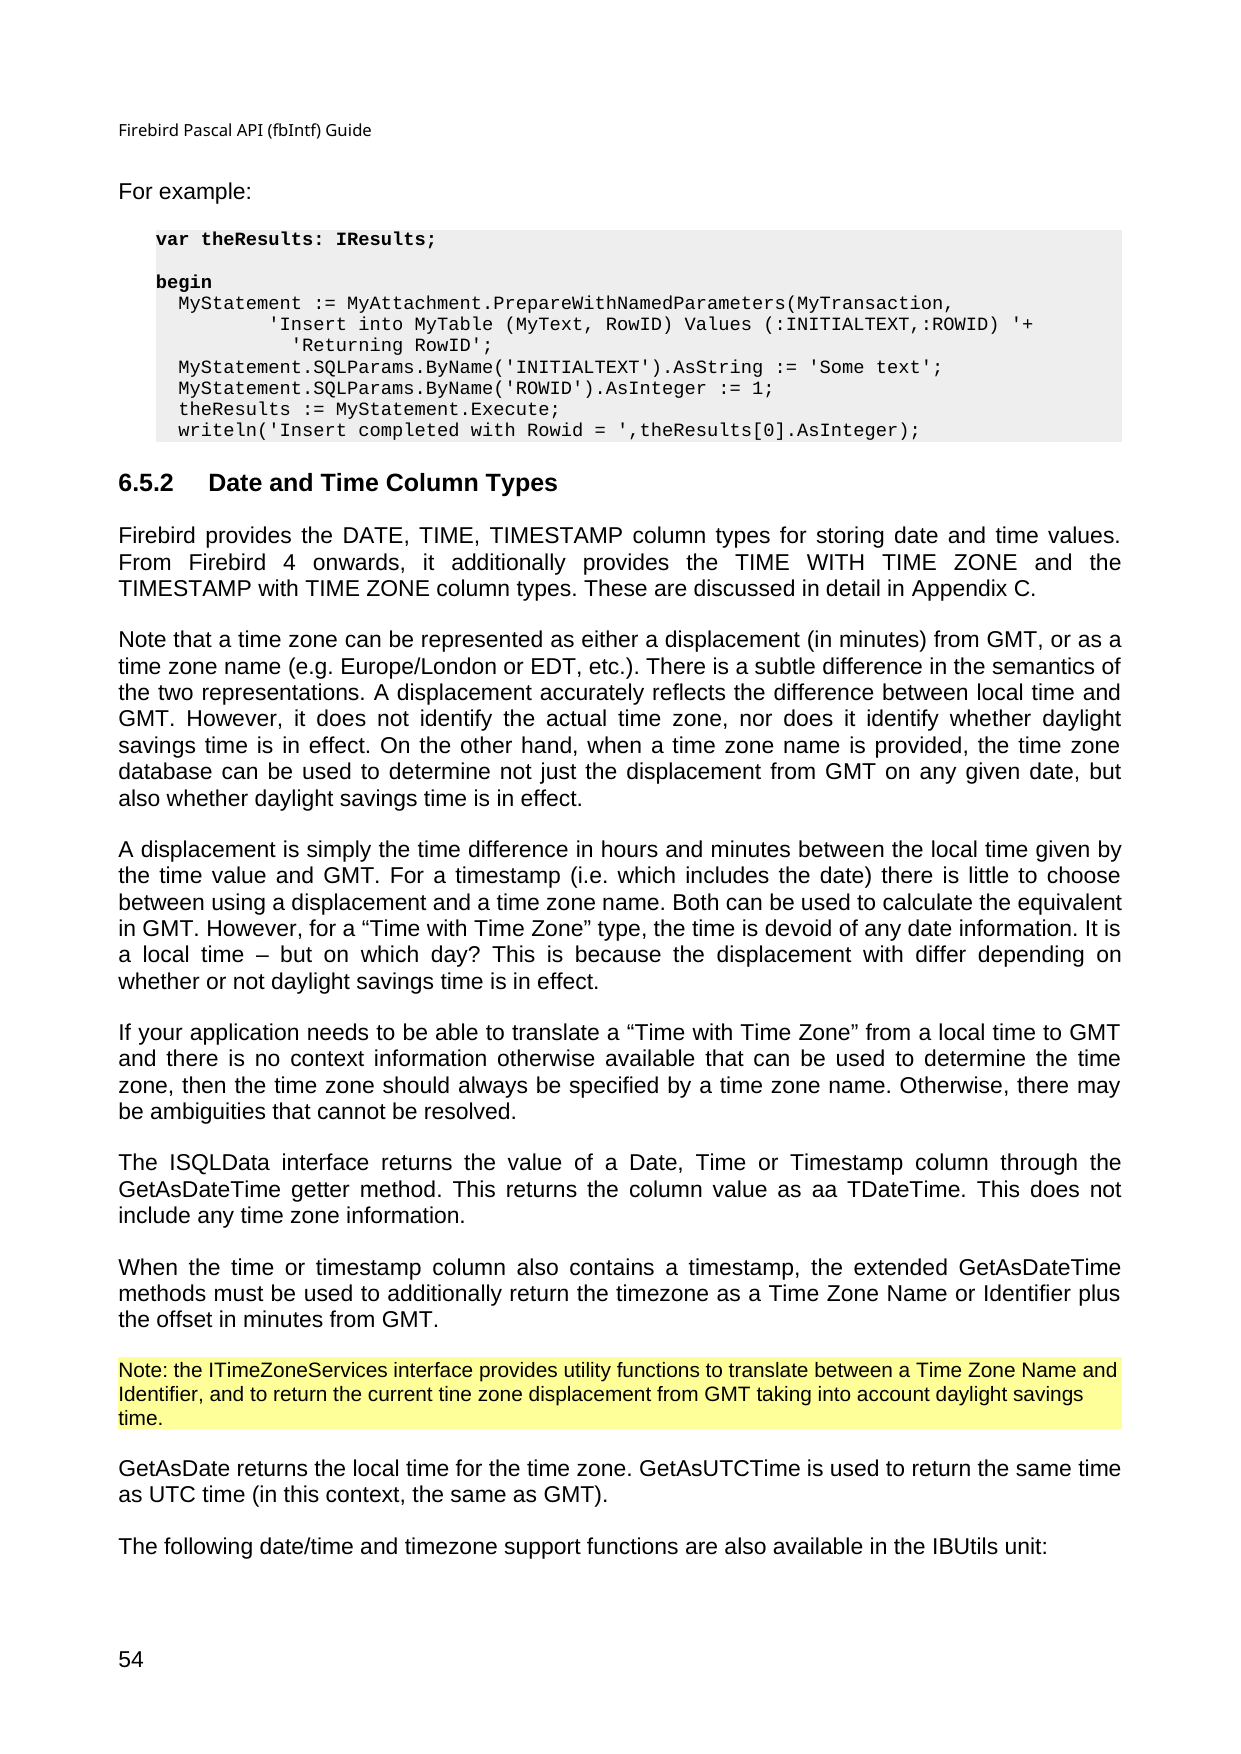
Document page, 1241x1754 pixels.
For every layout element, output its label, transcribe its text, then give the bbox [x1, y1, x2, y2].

text The ISQLData interface returns the value of a Date, Time or Timestamp column through the GetAsDateTime getter method. This returns the column value as aa TDateTime. This does not include any time zone information. [118, 1149, 1122, 1228]
text Note that a time zone can be represented as either a displacement (in minutes) from GMT, or as a time zone name (e.g. Europe/London or EDT, etc.). There is a subtle difference in the semantics of the two representations. A displacement accurately reflects the difference between local time and GMT. However, it does not identify the actual time zone, nor does it identify whether daylight savings time is in effect. On the other hand, when a time zone name is provided, the time zone database can be used to determine not just the displacement from GMT on any given date, but also whether daylight savings time is in effect. [118, 626, 1122, 811]
text The following date/time and timezone support functions are also available in the IBUtils unit: [118, 1533, 1122, 1559]
text 'Insert into MyTable (MyText, RowID) Values (:INITIALTEXT,:ROWID) '+ [156, 315, 1122, 336]
text GetAsDate returns the local time for the time zone. GetAsUTCTime is used to return the same time as UTC time (in this context, the same as GMT). [118, 1455, 1122, 1508]
text Firebird provides the DATE, TIME, TIMESTAMP column types for storing date and time values. From Firebird 4 onwards, it additionally provides the TIME WITH TIME ZONE and the TIMESTAMP with TIME ZONE column types. These are discussed in detail in Appendix C. [118, 522, 1122, 601]
text For example: [118, 178, 1122, 204]
text var theResults: IResults; [156, 230, 1122, 251]
text Note: the ITimeZoneServices interface provides utility functions to translate between a Time Zone Name and Identifier, and to return the current tine zone displacement from GMT taking into account daylight savings time. [118, 1357, 1122, 1429]
text When the time or timestamp column also contains a timestamp, the extended GetAsDateTime methods must be used to additionally return the timezone as a Time Zone Name or Identifier plus the offset in minutes from GMT. [118, 1253, 1122, 1332]
text MyStatement := MyAttachment.PrepareWithNamedParameters(MyTransaction, [156, 294, 1122, 315]
text MyStatement.SQLParams.ByName('ROWID').AsInteger := 1; [156, 379, 1122, 400]
text 'Returning RowID'; [156, 336, 1122, 357]
text If your application needs to be able to translate a “Time with Time Zone” from a local time to GMT and there is no context information otherwise available that can be used to determine the time zone, then the time zone should always be specified by a time zone name. Otherwise, there may be ambiguities that cannot be resolved. [118, 1019, 1122, 1124]
text theResults := MyStatement.Execute; [156, 400, 1122, 421]
text MyStatement.SQLParams.ByName('INITIALTEXT').AsString := 'Some text'; [156, 357, 1122, 379]
text writeln('Insert completed with Rowid = ',theResults[0].AsInteger); [156, 421, 1122, 442]
text begin [156, 272, 1122, 294]
text A displacement is simply the time difference in hours and minutes between the local time given by the time value and GMT. For a timestamp (i.e. which includes the date) there is little to choose between using a displacement and a time zone name. Both can be used to calculate the equivalent in GMT. However, for a “Time with Time Zone” type, the time is devoid of any date information. It is a local time – but on which day? This is because the displacement with differ depending on whether or not daylight savings time is in effect. [118, 836, 1122, 994]
subtitle Date and Time Column Types [118, 468, 1122, 497]
